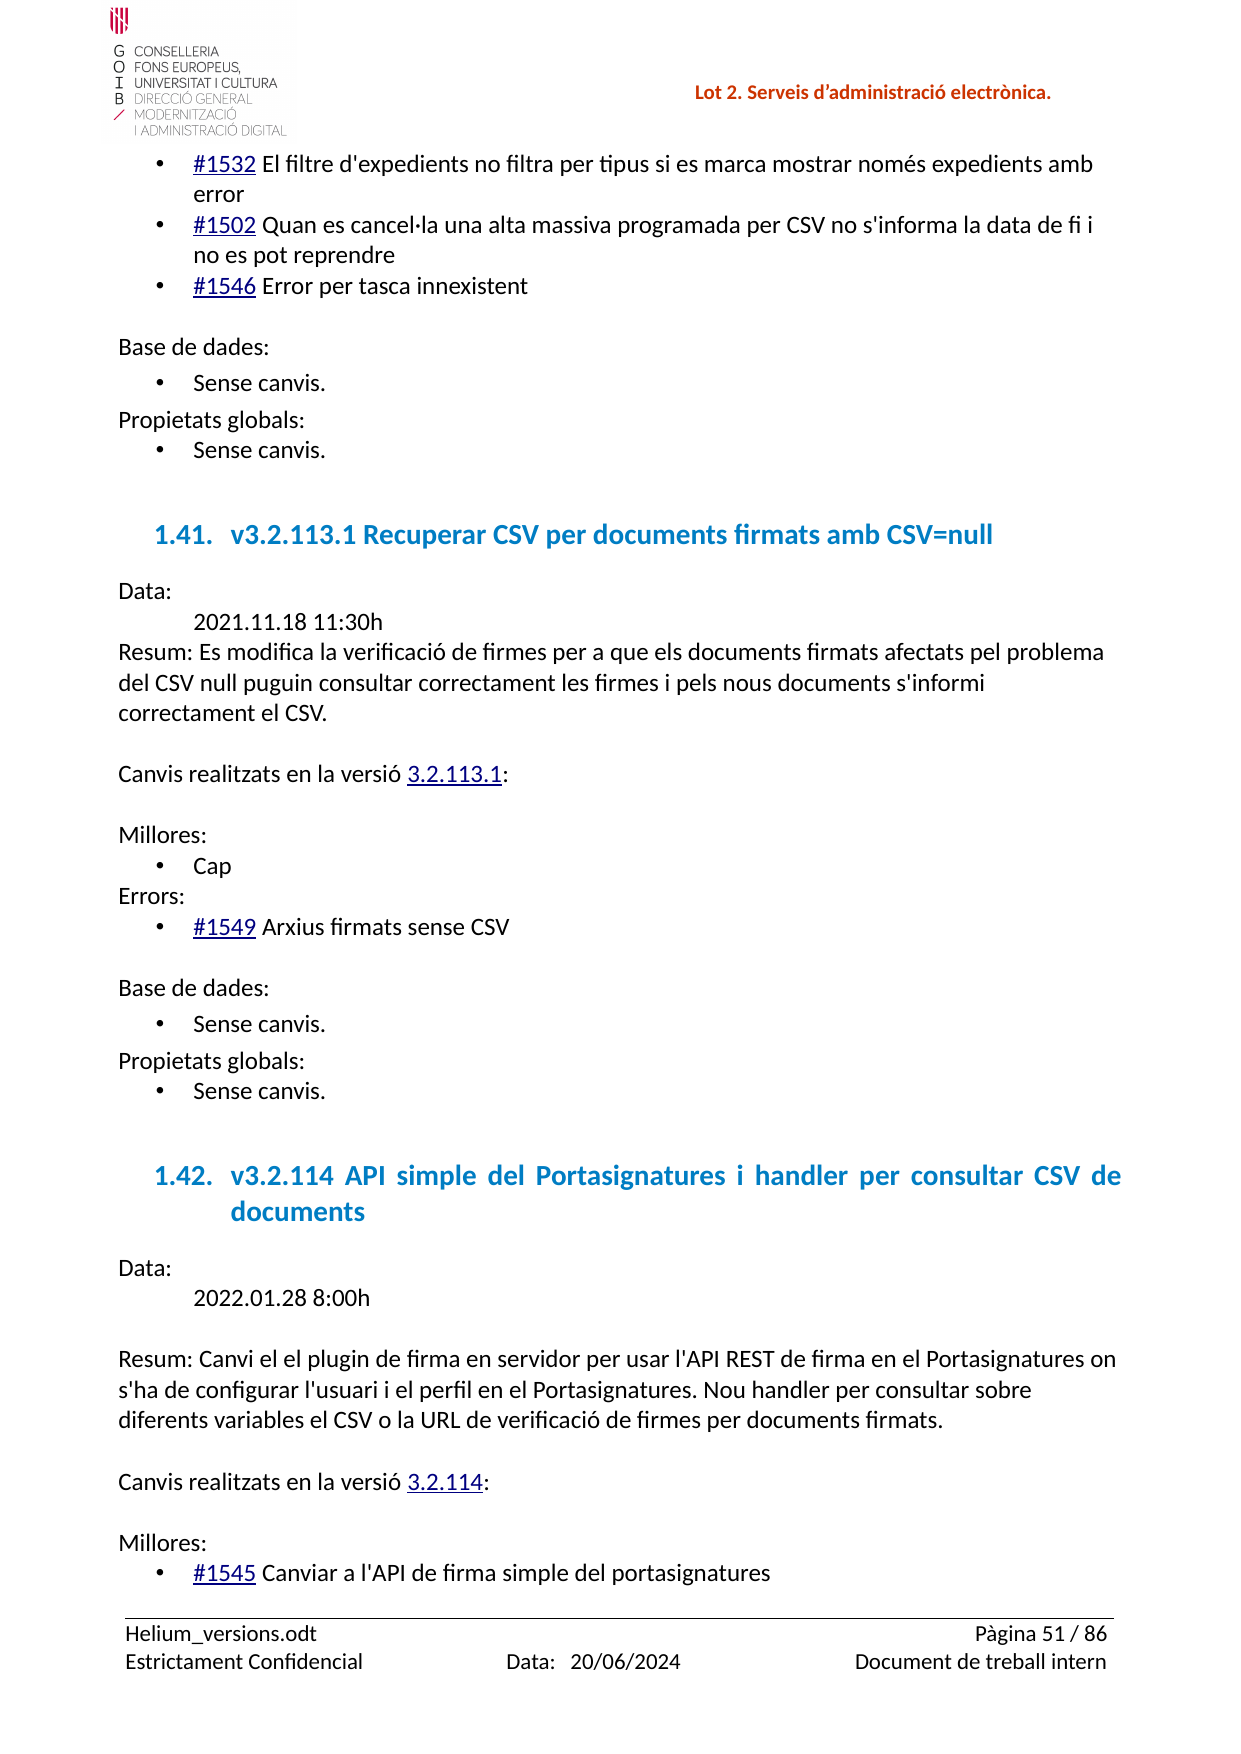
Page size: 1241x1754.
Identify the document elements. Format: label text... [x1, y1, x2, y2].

text Canvis realitzats en la versió 3.2.113.1: [118, 758, 1122, 789]
text Propietats globals: [118, 404, 1122, 434]
text Millores: [118, 819, 1122, 850]
subtitle v3.2.113.1 Recuperar CSV per documents firmats amb CSV=null [153, 516, 1122, 552]
text Base de dades: [118, 972, 1122, 1002]
text Resum: Canvi el el plugin de firma en servidor per usar l'API REST de firma en el Portasignatures on s'ha de configurar l'usuari i el perfil en el Portasignatures. Nou handler per consultar sobre diferents variables el CSV o la URL de verificació de firmes per documents firmats. [118, 1343, 1122, 1435]
list Sense canvis. [156, 1008, 1122, 1039]
list Sense canvis. [156, 434, 1122, 465]
list #1545 Canviar a l'API de firma simple del portasignatures [156, 1557, 1122, 1588]
text 2022.01.28 8:00h [118, 1282, 1122, 1313]
text Propietats globals: [118, 1045, 1122, 1075]
text Data: [118, 575, 1122, 606]
text Errors: [118, 880, 1122, 911]
list Cap [156, 850, 1122, 880]
text Canvis realitzats en la versió 3.2.114: [118, 1466, 1122, 1496]
list #1502 Quan es cancel·la una alta massiva programada per CSV no s'informa la data de fi i no es pot reprendre [156, 209, 1122, 270]
text Millores: [118, 1527, 1122, 1557]
text Data: [118, 1252, 1122, 1282]
list Sense canvis. [156, 1075, 1122, 1106]
text Resum: Es modifica la verificació de firmes per a que els documents firmats afectats pel problema del CSV null puguin consultar correctament les firmes i pels nous documents s'informi correctament el CSV. [118, 636, 1122, 728]
list #1532 El filtre d'expedients no filtra per tipus si es marca mostrar només expedients amb error [156, 148, 1122, 209]
picture [100, 0, 297, 144]
text Base de dades: [118, 331, 1122, 361]
text 2021.11.18 11:30h [118, 606, 1122, 636]
list #1549 Arxius firmats sense CSV [156, 911, 1122, 941]
list Sense canvis. [156, 367, 1122, 398]
list #1546 Error per tasca innexistent [156, 270, 1122, 300]
subtitle v3.2.114 API simple del Portasignatures i handler per consultar CSV de documents [153, 1157, 1122, 1228]
